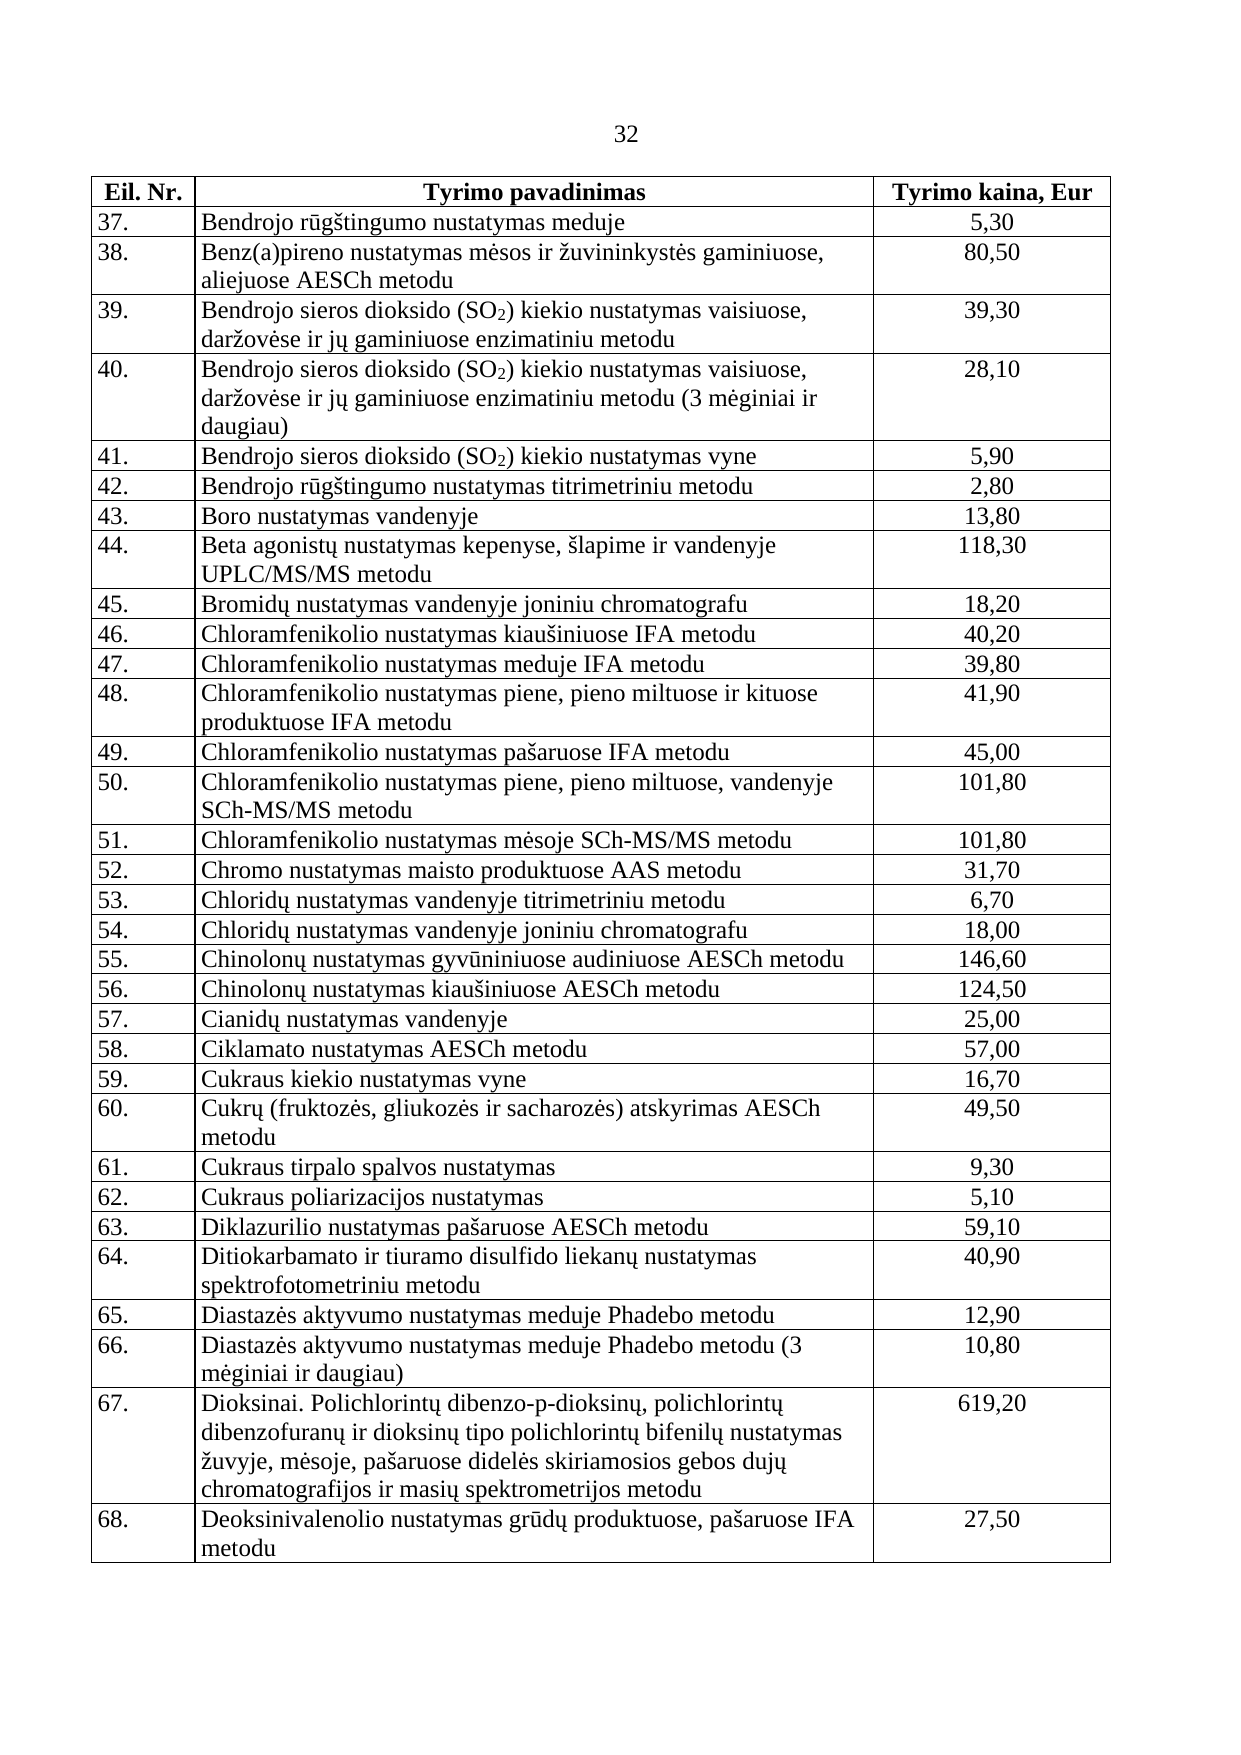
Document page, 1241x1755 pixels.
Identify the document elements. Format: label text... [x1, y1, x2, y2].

table_cell 101,80 [874, 767, 1110, 824]
table_cell 10,80 [874, 1330, 1110, 1387]
table_cell 38. [92, 237, 194, 294]
table_cell 146,60 [874, 945, 1110, 973]
table_cell 5,30 [874, 207, 1110, 236]
table_cell Deoksinivalenolio nustatymas grūdų produktuose, pašaruose IFA metodu [196, 1504, 873, 1562]
table_cell 66. [92, 1330, 194, 1387]
table_cell 37. [92, 207, 194, 236]
table_cell 40,90 [874, 1241, 1110, 1299]
table_cell 56. [92, 974, 194, 1003]
table_cell Diklazurilio nustatymas pašaruose AESCh metodu [196, 1212, 873, 1240]
table_cell 65. [92, 1300, 194, 1329]
table_cell 27,50 [874, 1504, 1110, 1562]
table_cell Chloramfenikolio nustatymas meduje IFA metodu [196, 649, 873, 677]
table_cell 118,30 [874, 531, 1110, 588]
table_cell 57. [92, 1004, 194, 1033]
table_cell Ciklamato nustatymas AESCh metodu [196, 1034, 873, 1063]
table_header Eil. Nr. [92, 177, 194, 206]
table_cell 55. [92, 945, 194, 973]
table_cell 63. [92, 1212, 194, 1240]
table_cell Chloramfenikolio nustatymas pašaruose IFA metodu [196, 737, 873, 766]
table_cell 45. [92, 589, 194, 618]
table_cell 67. [92, 1388, 194, 1503]
table_cell Cukraus tirpalo spalvos nustatymas [196, 1152, 873, 1181]
table_cell 12,90 [874, 1300, 1110, 1329]
table_cell 9,30 [874, 1152, 1110, 1181]
table_cell Chloridų nustatymas vandenyje titrimetriniu metodu [196, 885, 873, 914]
table_cell Beta agonistų nustatymas kepenyse, šlapime ir vandenyje UPLC/MS/MS metodu [196, 531, 873, 588]
table_cell 42. [92, 471, 194, 500]
table_cell 62. [92, 1182, 194, 1211]
table_cell Chromo nustatymas maisto produktuose AAS metodu [196, 855, 873, 884]
table_cell Chloridų nustatymas vandenyje joniniu chromatografu [196, 915, 873, 943]
table_cell 46. [92, 619, 194, 648]
table_cell Chloramfenikolio nustatymas piene, pieno miltuose ir kituose produktuose IFA metodu [196, 679, 873, 736]
table_cell 31,70 [874, 855, 1110, 884]
table_cell 44. [92, 531, 194, 588]
table_cell 57,00 [874, 1034, 1110, 1063]
table_cell 124,50 [874, 974, 1110, 1003]
table_cell Chloramfenikolio nustatymas kiaušiniuose IFA metodu [196, 619, 873, 648]
table_cell Bromidų nustatymas vandenyje joniniu chromatografu [196, 589, 873, 618]
table_cell 59,10 [874, 1212, 1110, 1240]
table_cell Dioksinai. Polichlorintų dibenzo-p-dioksinų, polichlorintų dibenzofuranų ir dioksinų tipo polichlorintų bifenilų nustatymas žuvyje, mėsoje, pašaruose didelės skiriamosios gebos dujų chromatografijos ir masių spektrometrijos metodu [196, 1388, 873, 1503]
table_cell 5,10 [874, 1182, 1110, 1211]
table_cell Bendrojo sieros dioksido (SO2) kiekio nustatymas vaisiuose, daržovėse ir jų gaminiuose enzimatiniu metodu [196, 295, 873, 353]
table_cell Cianidų nustatymas vandenyje [196, 1004, 873, 1033]
table_cell 13,80 [874, 501, 1110, 529]
table_cell Bendrojo rūgštingumo nustatymas meduje [196, 207, 873, 236]
table_cell 61. [92, 1152, 194, 1181]
table_cell 64. [92, 1241, 194, 1299]
table_cell Diastazės aktyvumo nustatymas meduje Phadebo metodu [196, 1300, 873, 1329]
table_cell 48. [92, 679, 194, 736]
table_cell 28,10 [874, 354, 1110, 440]
table_cell 40. [92, 354, 194, 440]
table_cell 49,50 [874, 1094, 1110, 1151]
table_header Tyrimo pavadinimas [196, 177, 873, 206]
table_cell 47. [92, 649, 194, 677]
table_cell 52. [92, 855, 194, 884]
table_cell 18,00 [874, 915, 1110, 943]
table_cell 18,20 [874, 589, 1110, 618]
table_cell Cukrų (fruktozės, gliukozės ir sacharozės) atskyrimas AESCh metodu [196, 1094, 873, 1151]
table_cell Bendrojo rūgštingumo nustatymas titrimetriniu metodu [196, 471, 873, 500]
table_cell 25,00 [874, 1004, 1110, 1033]
table_cell Diastazės aktyvumo nustatymas meduje Phadebo metodu (3 mėginiai ir daugiau) [196, 1330, 873, 1387]
table_cell 43. [92, 501, 194, 529]
table_cell 50. [92, 767, 194, 824]
table_cell 2,80 [874, 471, 1110, 500]
table_cell Chloramfenikolio nustatymas piene, pieno miltuose, vandenyje SCh-MS/MS metodu [196, 767, 873, 824]
table_cell 6,70 [874, 885, 1110, 914]
table_cell 80,50 [874, 237, 1110, 294]
table_cell 16,70 [874, 1064, 1110, 1092]
table_cell 53. [92, 885, 194, 914]
table_cell Chinolonų nustatymas kiaušiniuose AESCh metodu [196, 974, 873, 1003]
table_cell Bendrojo sieros dioksido (SO2) kiekio nustatymas vaisiuose, daržovėse ir jų gaminiuose enzimatiniu metodu (3 mėginiai ir daugiau) [196, 354, 873, 440]
table_cell Cukraus kiekio nustatymas vyne [196, 1064, 873, 1092]
table_cell 5,90 [874, 441, 1110, 470]
table_cell 45,00 [874, 737, 1110, 766]
table_cell 58. [92, 1034, 194, 1063]
table_cell Bendrojo sieros dioksido (SO2) kiekio nustatymas vyne [196, 441, 873, 470]
table_cell Benz(a)pireno nustatymas mėsos ir žuvininkystės gaminiuose, aliejuose AESCh metodu [196, 237, 873, 294]
table_cell 41,90 [874, 679, 1110, 736]
table_cell Cukraus poliarizacijos nustatymas [196, 1182, 873, 1211]
table_cell 51. [92, 825, 194, 854]
table_cell 60. [92, 1094, 194, 1151]
table_cell Chloramfenikolio nustatymas mėsoje SCh-MS/MS metodu [196, 825, 873, 854]
table_cell 41. [92, 441, 194, 470]
table_cell Chinolonų nustatymas gyvūniniuose audiniuose AESCh metodu [196, 945, 873, 973]
table_cell 39. [92, 295, 194, 353]
table_cell 40,20 [874, 619, 1110, 648]
table_cell 68. [92, 1504, 194, 1562]
table_cell Boro nustatymas vandenyje [196, 501, 873, 529]
table_cell 59. [92, 1064, 194, 1092]
table_header Tyrimo kaina, Eur [874, 177, 1110, 206]
table_cell 39,30 [874, 295, 1110, 353]
table_cell 619,20 [874, 1388, 1110, 1503]
table_cell 39,80 [874, 649, 1110, 677]
table_cell 49. [92, 737, 194, 766]
table_cell Ditiokarbamato ir tiuramo disulfido liekanų nustatymas spektrofotometriniu metodu [196, 1241, 873, 1299]
table_cell 54. [92, 915, 194, 943]
table_cell 101,80 [874, 825, 1110, 854]
